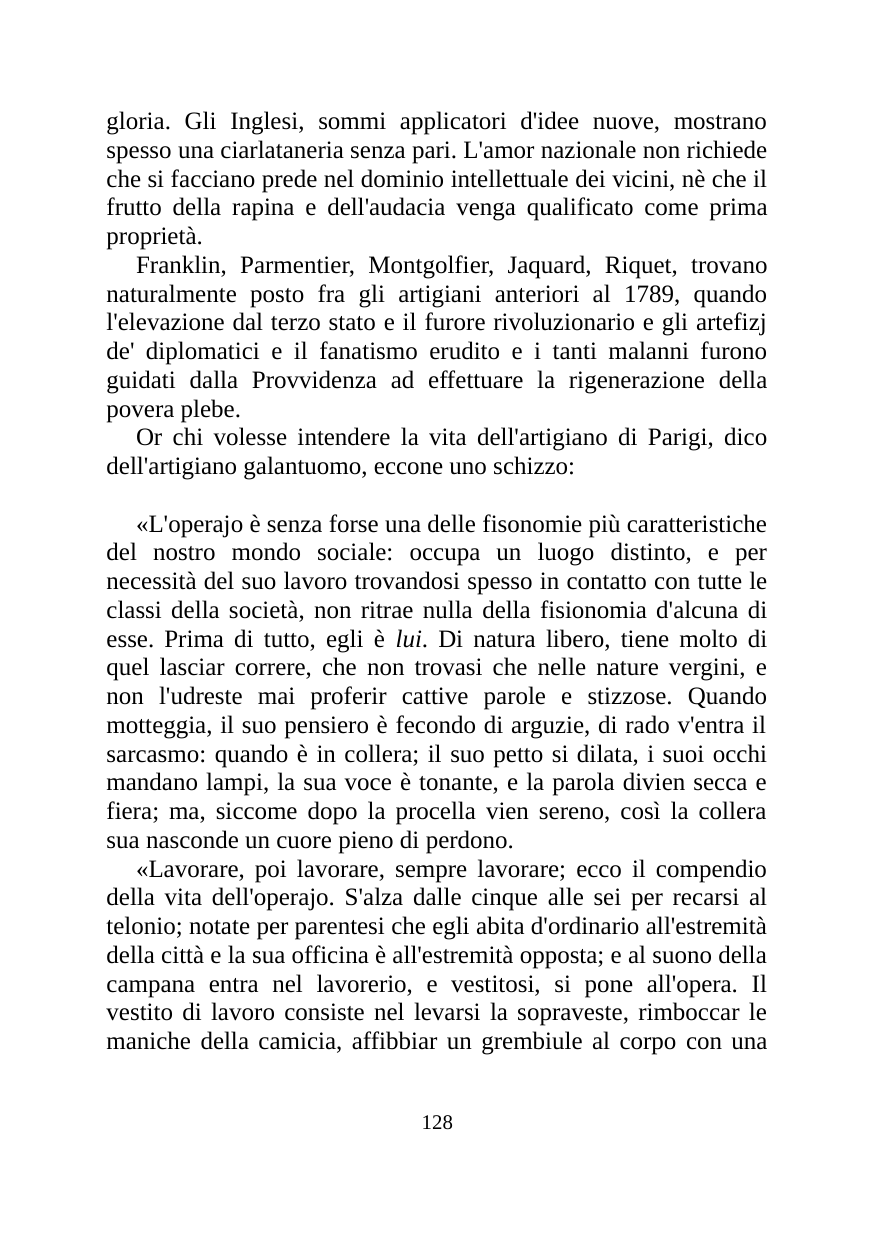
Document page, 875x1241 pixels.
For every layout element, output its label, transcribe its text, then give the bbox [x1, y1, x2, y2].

text «L'operajo è senza forse una delle fisonomie più caratteristiche del nostro mondo sociale: occupa un luogo distinto, e per necessità del suo lavoro trovandosi spesso in contatto con tutte le classi della società, non ritrae nulla della fisionomia d'alcuna di esse. Prima di tutto, egli è lui. Di natura libero, tiene molto di quel lasciar correre, che non trovasi che nelle nature vergini, e non l'udreste mai proferir cattive parole e stizzose. Quando motteggia, il suo pensiero è fecondo di arguzie, di rado v'entra il sarcasmo: quando è in collera; il suo petto si dilata, i suoi occhi mandano lampi, la sua voce è tonante, e la parola divien secca e fiera; ma, siccome dopo la procella vien sereno, così la collera sua nasconde un cuore pieno di perdono. [106, 509, 768, 854]
text Or chi volesse intendere la vita dell'artigiano di Parigi, dico dell'artigiano galantuomo, eccone uno schizzo: [106, 422, 768, 480]
text gloria. Gli Inglesi, sommi applicatori d'idee nuove, mostrano spesso una ciarlataneria senza pari. L'amor nazionale non richiede che si facciano prede nel dominio intellettuale dei vicini, nè che il frutto della rapina e dell'audacia venga qualificato come prima proprietà. [106, 106, 768, 250]
text Franklin, Parmentier, Montgolfier, Jaquard, Riquet, trovano naturalmente posto fra gli artigiani anteriori al 1789, quando l'elevazione dal terzo stato e il furore rivoluzionario e gli artefizj de' diplomatici e il fanatismo erudito e i tanti malanni furono guidati dalla Provvidenza ad effettuare la rigenerazione della povera plebe. [106, 250, 768, 422]
text «Lavorare, poi lavorare, sempre lavorare; ecco il compendio della vita dell'operajo. S'alza dalle cinque alle sei per recarsi al telonio; notate per parentesi che egli abita d'ordinario all'estremità della città e la sua officina è all'estremità opposta; e al suono della campana entra nel lavorerio, e vestitosi, si pone all'opera. Il vestito di lavoro consiste nel levarsi la sopraveste, rimboccar le maniche della camicia, affibbiar un grembiule al corpo con una [106, 854, 768, 1055]
